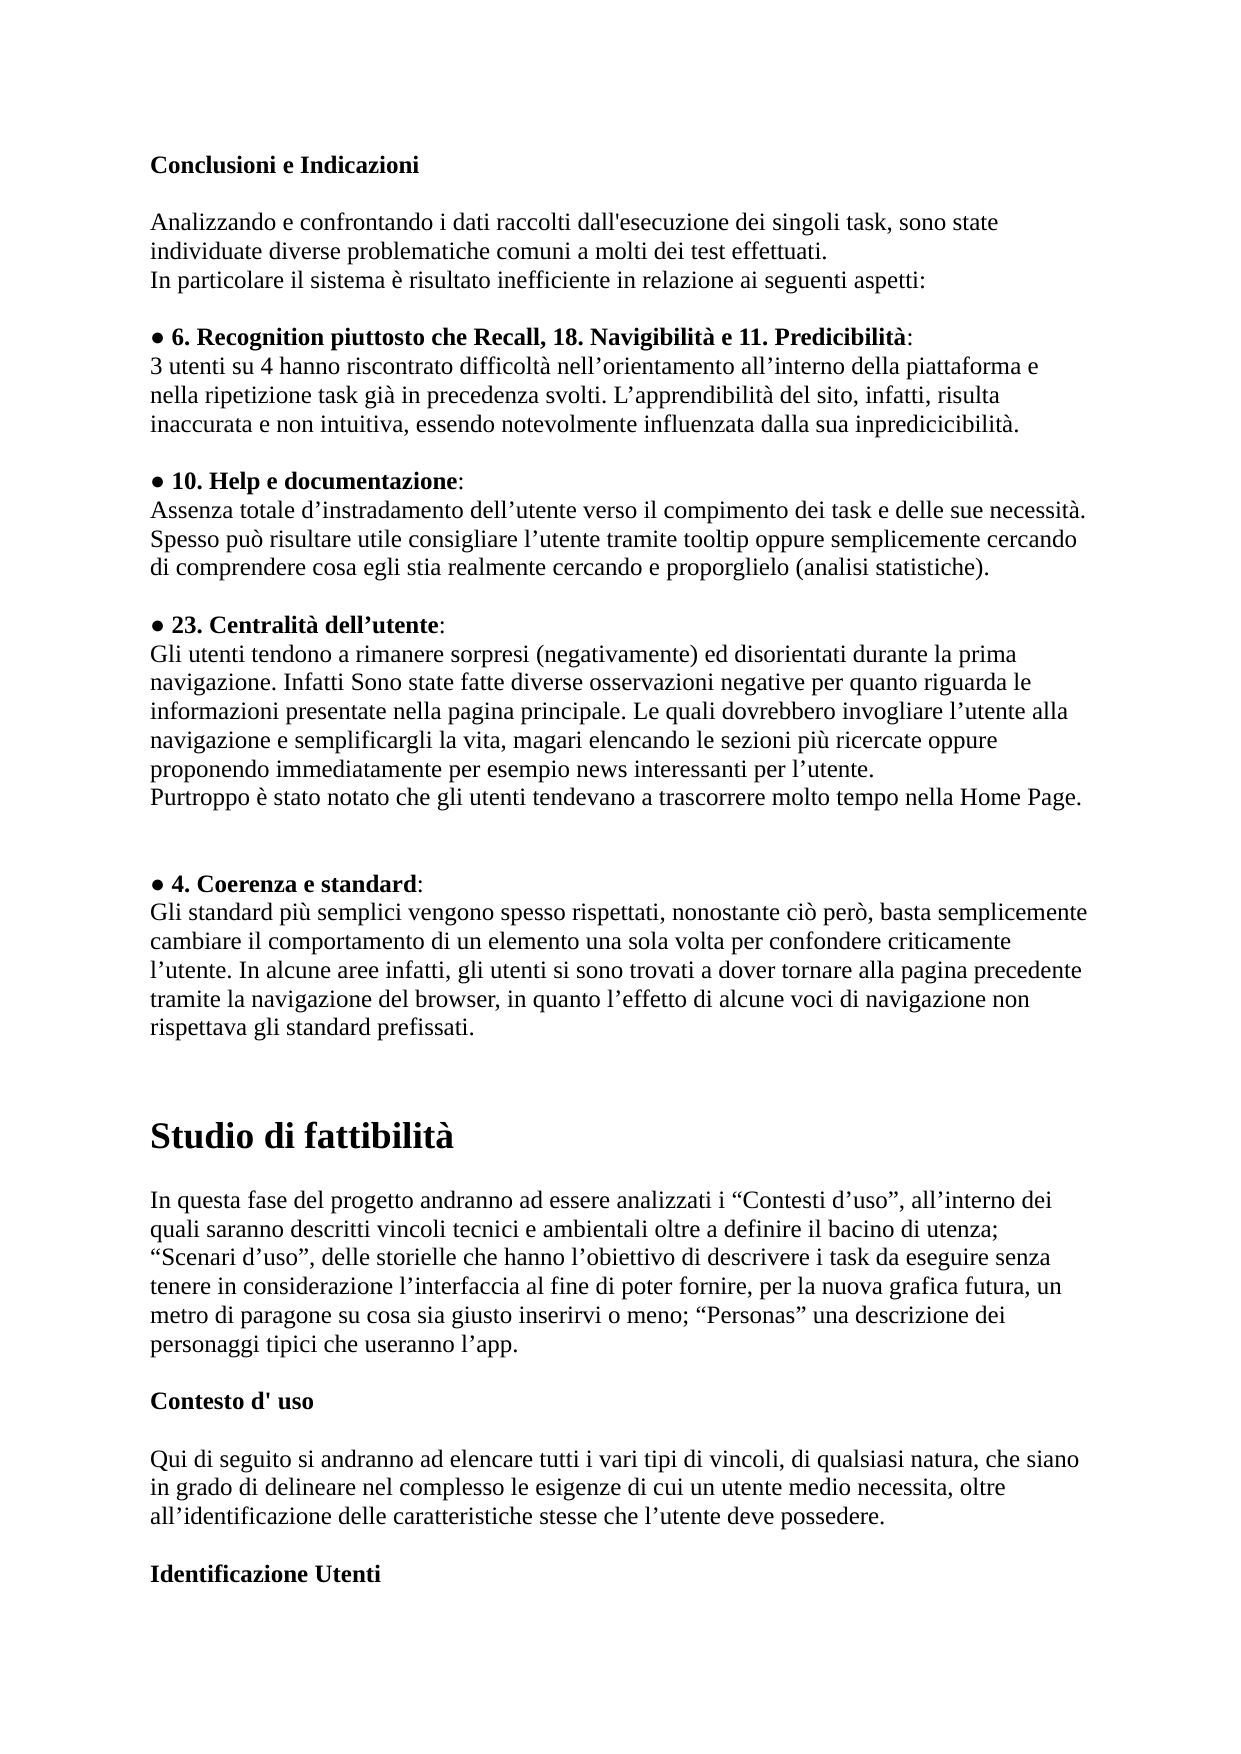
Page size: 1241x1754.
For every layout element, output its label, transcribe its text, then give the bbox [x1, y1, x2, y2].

text Contesto d' uso [150, 1386, 1090, 1415]
text 3 utenti su 4 hanno riscontrato difficoltà nell’orientamento all’interno della piattaforma e nella ripetizione task già in precedenza svolti. L’apprendibilità del sito, infatti, risulta inaccurata e non intuitiva, essendo notevolmente influenzata dalla sua inpredicicibilità. [150, 351, 1090, 437]
text Purtroppo è stato notato che gli utenti tendevano a trascorrere molto tempo nella Home Page. [150, 782, 1090, 811]
text ● 4. Coerenza e standard: [150, 869, 1090, 897]
text Identificazione Utenti [150, 1559, 1090, 1587]
text Studio di fattibilità [150, 1113, 1090, 1156]
text In questa fase del progetto andranno ad essere analizzati i “Contesti d’uso”, all’interno dei quali saranno descritti vincoli tecnici e ambientali oltre a definire il bacino di utenza; “Scenari d’uso”, delle storielle che hanno l’obiettivo di descrivere i task da eseguire senza tenere in considerazione l’interfaccia al fine di poter fornire, per la nuova grafica futura, un metro di paragone su cosa sia giusto inserirvi o meno; “Personas” una descrizione dei personaggi tipici che useranno l’app. [150, 1185, 1090, 1357]
text Qui di seguito si andranno ad elencare tutti i vari tipi di vincoli, di qualsiasi natura, che siano in grado di delineare nel complesso le esigenze di cui un utente medio necessita, oltre all’identificazione delle caratteristiche stesse che l’utente deve possedere. [150, 1444, 1090, 1530]
text Assenza totale d’instradamento dell’utente verso il compimento dei task e delle sue necessità. Spesso può risultare utile consigliare l’utente tramite tooltip oppure semplicemente cercando di comprendere cosa egli stia realmente cercando e proporglielo (analisi statistiche). [150, 495, 1090, 581]
text ● 23. Centralità dell’utente: [150, 610, 1090, 639]
text Gli utenti tendono a rimanere sorpresi (negativamente) ed disorientati durante la prima navigazione. Infatti Sono state fatte diverse osservazioni negative per quanto riguarda le informazioni presentate nella pagina principale. Le quali dovrebbero invogliare l’utente alla navigazione e semplificargli la vita, magari elencando le sezioni più ricercate oppure proponendo immediatamente per esempio news interessanti per l’utente. [150, 639, 1090, 782]
text ● 6. Recognition piuttosto che Recall, 18. Navigibilità e 11. Predicibilità: [150, 322, 1090, 351]
text Analizzando e confrontando i dati raccolti dall'esecuzione dei singoli task, sono state individuate diverse problematiche comuni a molti dei test effettuati. [150, 207, 1090, 265]
text Gli standard più semplici vengono spesso rispettati, nonostante ciò però, basta semplicemente cambiare il comportamento di un elemento una sola volta per confondere criticamente l’utente. In alcune aree infatti, gli utenti si sono trovati a dover tornare alla pagina precedente tramite la navigazione del browser, in quanto l’effetto di alcune voci di navigazione non rispettava gli standard prefissati. [150, 897, 1090, 1041]
text In particolare il sistema è risultato inefficiente in relazione ai seguenti aspetti: [150, 265, 1090, 294]
text ● 10. Help e documentazione: [150, 466, 1090, 495]
text Conclusioni e Indicazioni [150, 150, 1090, 179]
